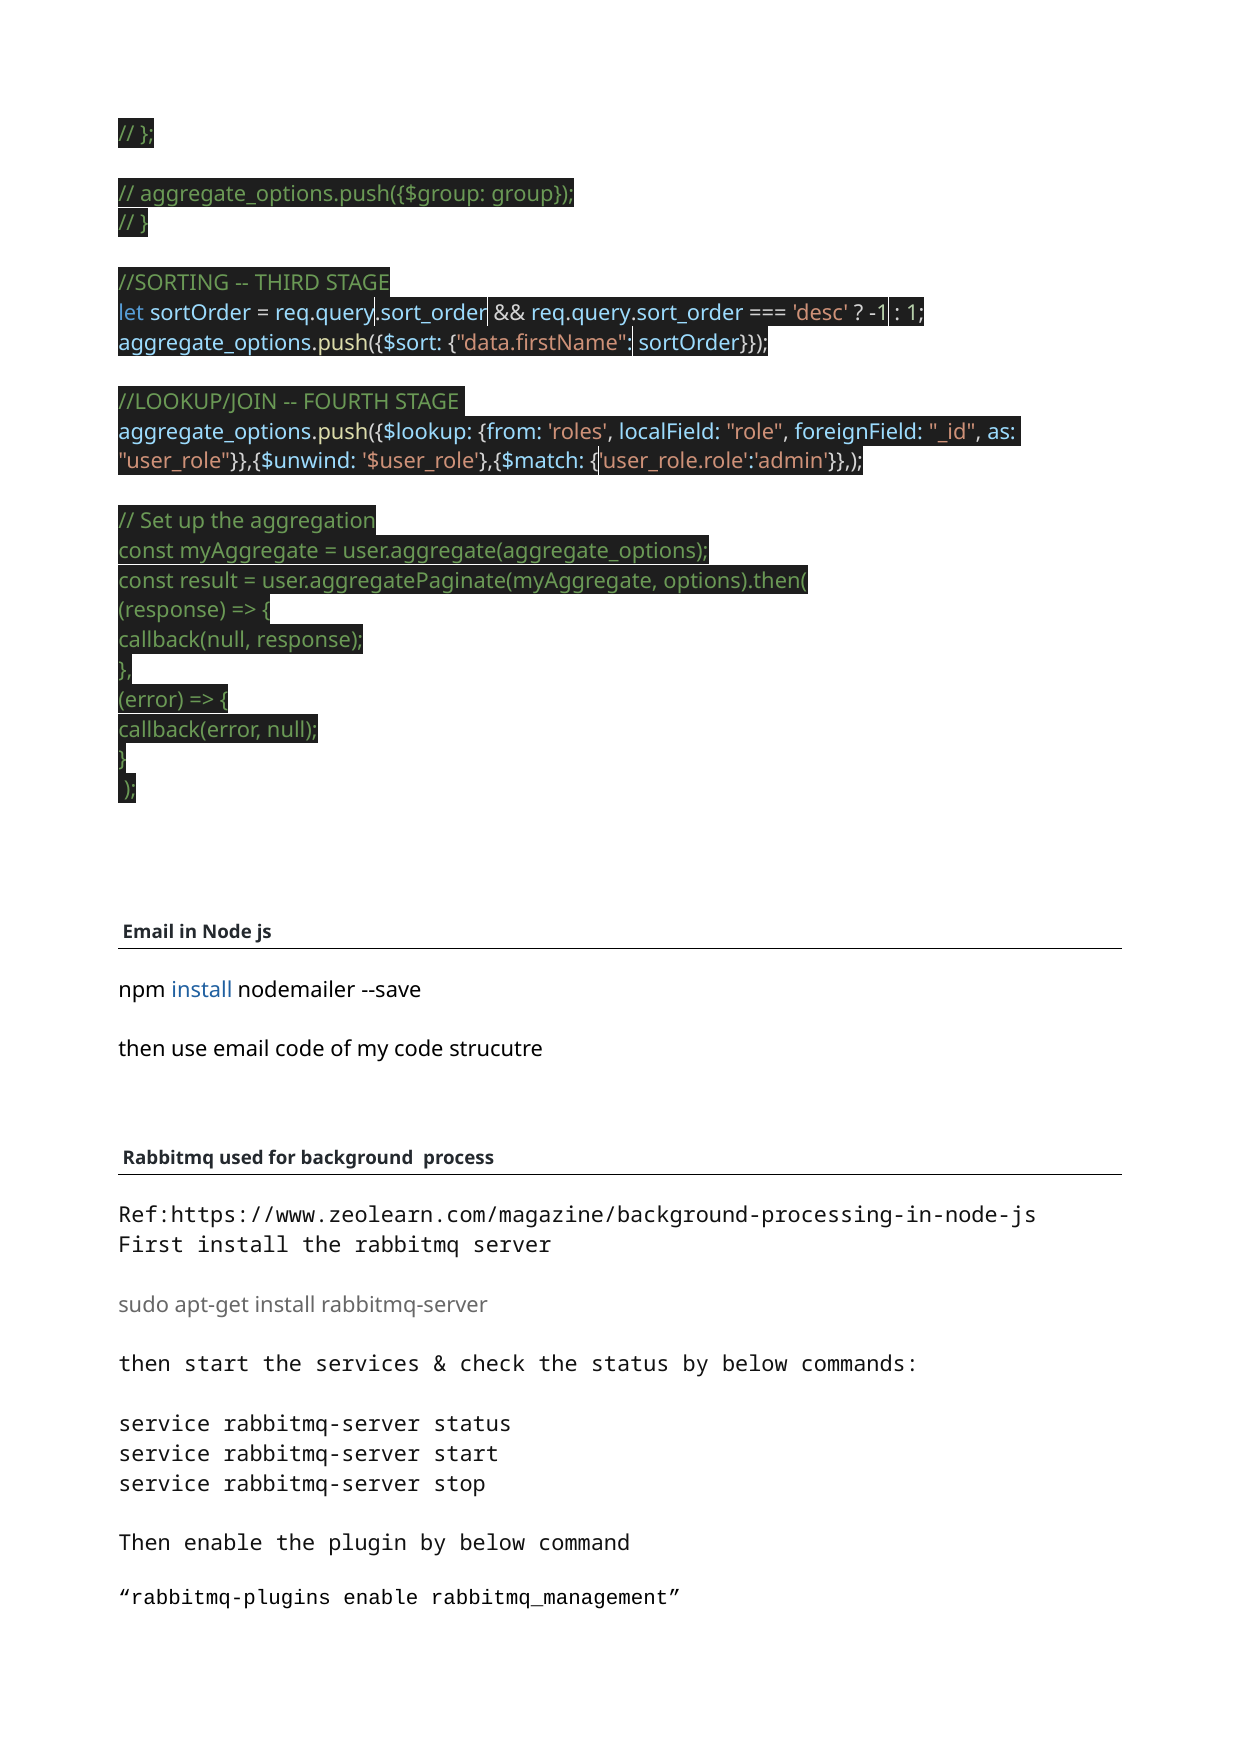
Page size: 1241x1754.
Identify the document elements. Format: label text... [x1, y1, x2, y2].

text ); [118, 773, 1122, 803]
text callback(null, response); [118, 624, 1122, 654]
text Then enable the plugin by below command [118, 1527, 1122, 1557]
text // }; [118, 118, 1122, 148]
text Ref:https://www.zeolearn.com/magazine/background-processing-in-node-js [118, 1199, 1122, 1229]
text service rabbitmq-server status [118, 1408, 1122, 1438]
text // } [118, 207, 1122, 237]
text “rabbitmq-plugins enable rabbitmq_management” [118, 1587, 1122, 1610]
text const result = user.aggregatePaginate(myAggregate, options).then( [118, 564, 1122, 594]
text npm install nodemailer --save [118, 974, 1122, 1003]
text Email in Node js [118, 914, 1122, 948]
text //LOOKUP/JOIN -- FOURTH STAGE [118, 386, 1122, 416]
text aggregate_options.push({$sort: {"data.firstName": sortOrder}}); [118, 326, 1122, 356]
text }, [118, 654, 1122, 684]
text // Set up the aggregation [118, 505, 1122, 535]
text let sortOrder = req.query.sort_order && req.query.sort_order === 'desc' ? -1 : 1; [118, 297, 1122, 326]
text service rabbitmq-server stop [118, 1468, 1122, 1497]
text (response) => { [118, 594, 1122, 624]
text // aggregate_options.push({$group: group}); [118, 178, 1122, 207]
text //SORTING -- THIRD STAGE [118, 267, 1122, 297]
text First install the rabbitmq server [118, 1229, 1122, 1259]
text Rabbitmq used for background process [118, 1139, 1122, 1174]
text aggregate_options.push({$lookup: {from: 'roles', localField: "role", foreignField: "_id", as: "user_role"}},{$unwind: '$user_role'},{$match: {'user_role.role':'admin'}},); [118, 416, 1122, 475]
text service rabbitmq-server start [118, 1438, 1122, 1468]
text const myAggregate = user.aggregate(aggregate_options); [118, 535, 1122, 564]
text then use email code of my code strucutre [118, 1033, 1122, 1063]
text } [118, 743, 1122, 773]
text then start the services & check the status by below commands: [118, 1348, 1122, 1378]
text sudo apt-get install rabbitmq-server [118, 1289, 1122, 1319]
text callback(error, null); [118, 713, 1122, 743]
text (error) => { [118, 684, 1122, 713]
